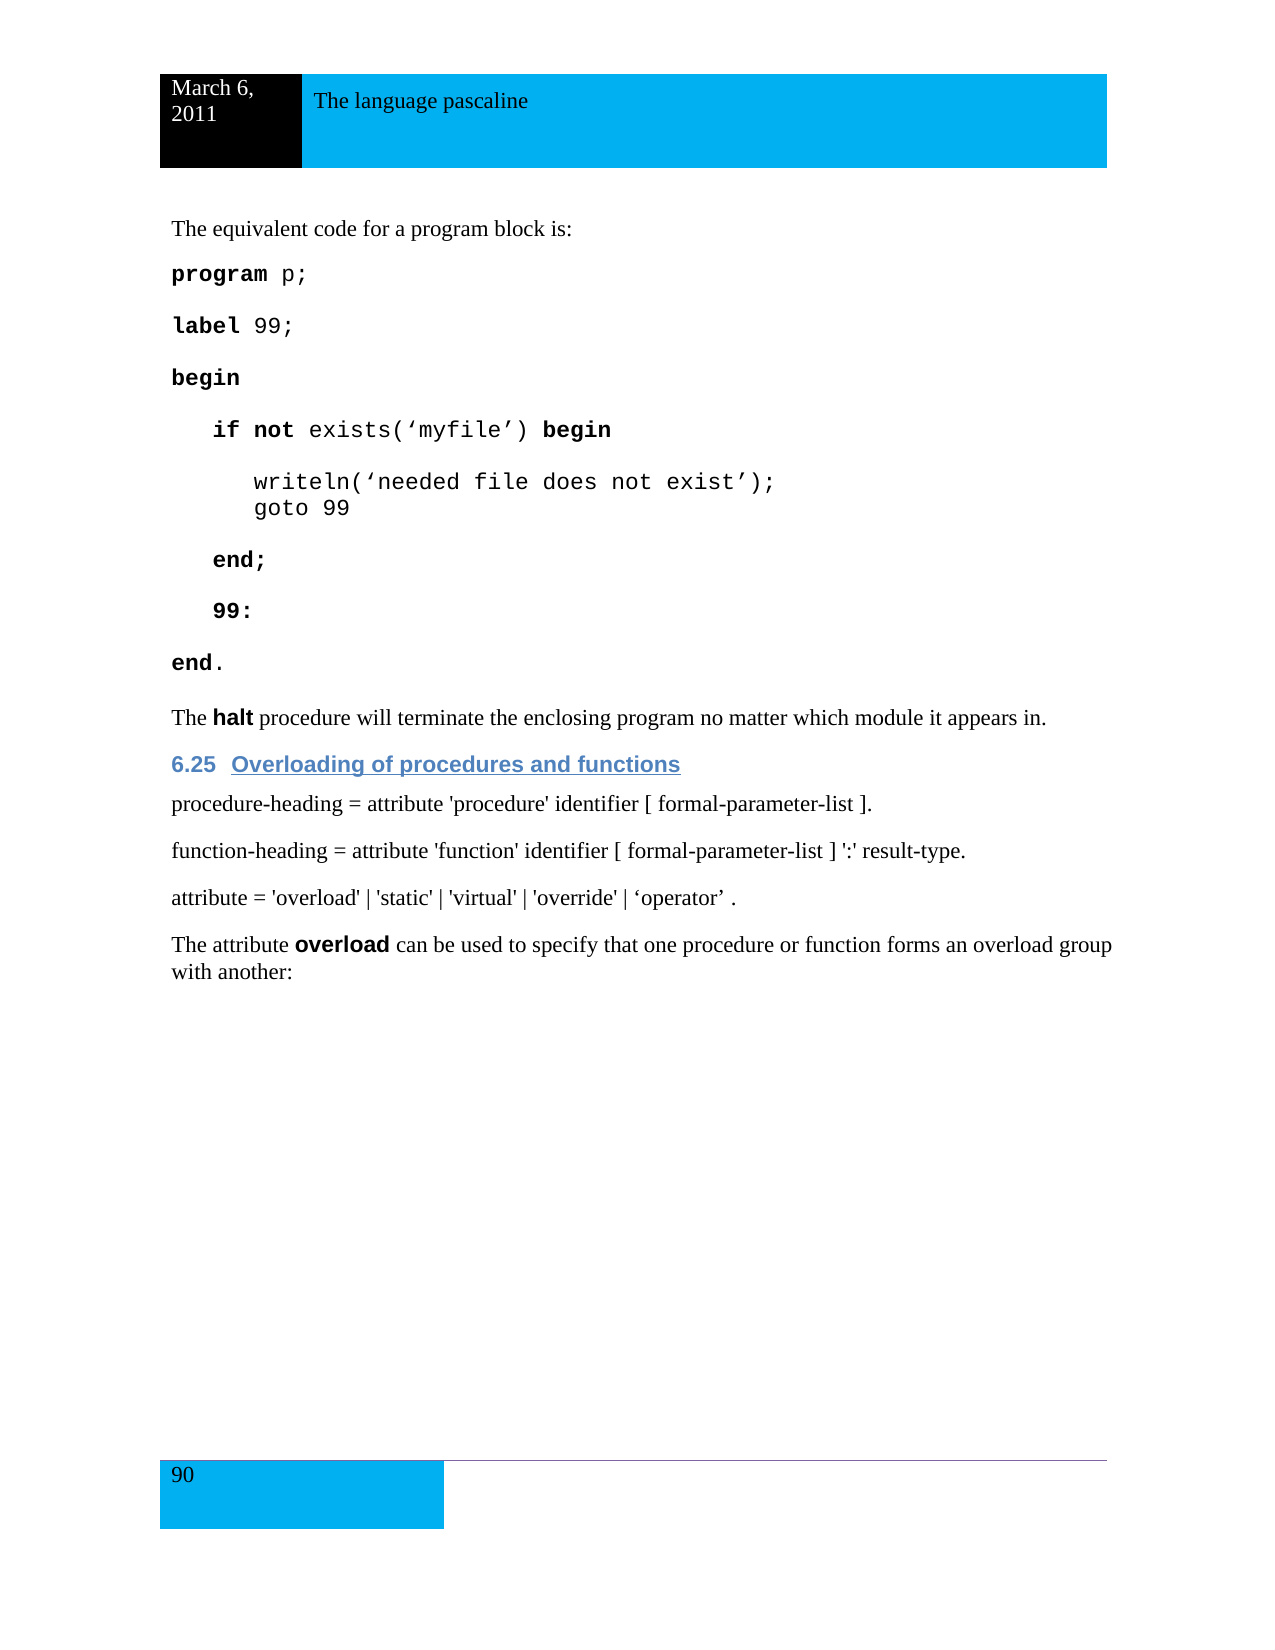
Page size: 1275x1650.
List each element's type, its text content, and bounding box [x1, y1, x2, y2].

text The attribute overload can be used to specify that one procedure or function forms an overload group with another: [171, 931, 1118, 984]
text end; [171, 548, 1118, 574]
text The halt procedure will terminate the enclosing program no matter which module it appears in. [171, 703, 1118, 730]
text The equivalent code for a program block is: [171, 215, 1118, 242]
text procedure-heading = attribute 'procedure' identifier [ formal-parameter-list ]. [171, 790, 1118, 816]
text 99: [171, 600, 1118, 626]
text label 99; [171, 314, 1118, 340]
text begin [171, 366, 1118, 392]
subtitle Overloading of procedures and functions [171, 751, 1118, 777]
text function-heading = attribute 'function' identifier [ formal-parameter-list ] ':' result-type. [171, 837, 1118, 863]
text writeln(‘needed file does not exist’); [171, 470, 1118, 496]
text if not exists(‘myfile’) begin [171, 418, 1118, 444]
text attribute = 'overload' | 'static' | 'virtual' | 'override' | ‘operator’ . [171, 884, 1118, 910]
text end. [171, 652, 1118, 678]
text program p; [171, 263, 1118, 288]
text goto 99 [171, 496, 1118, 522]
